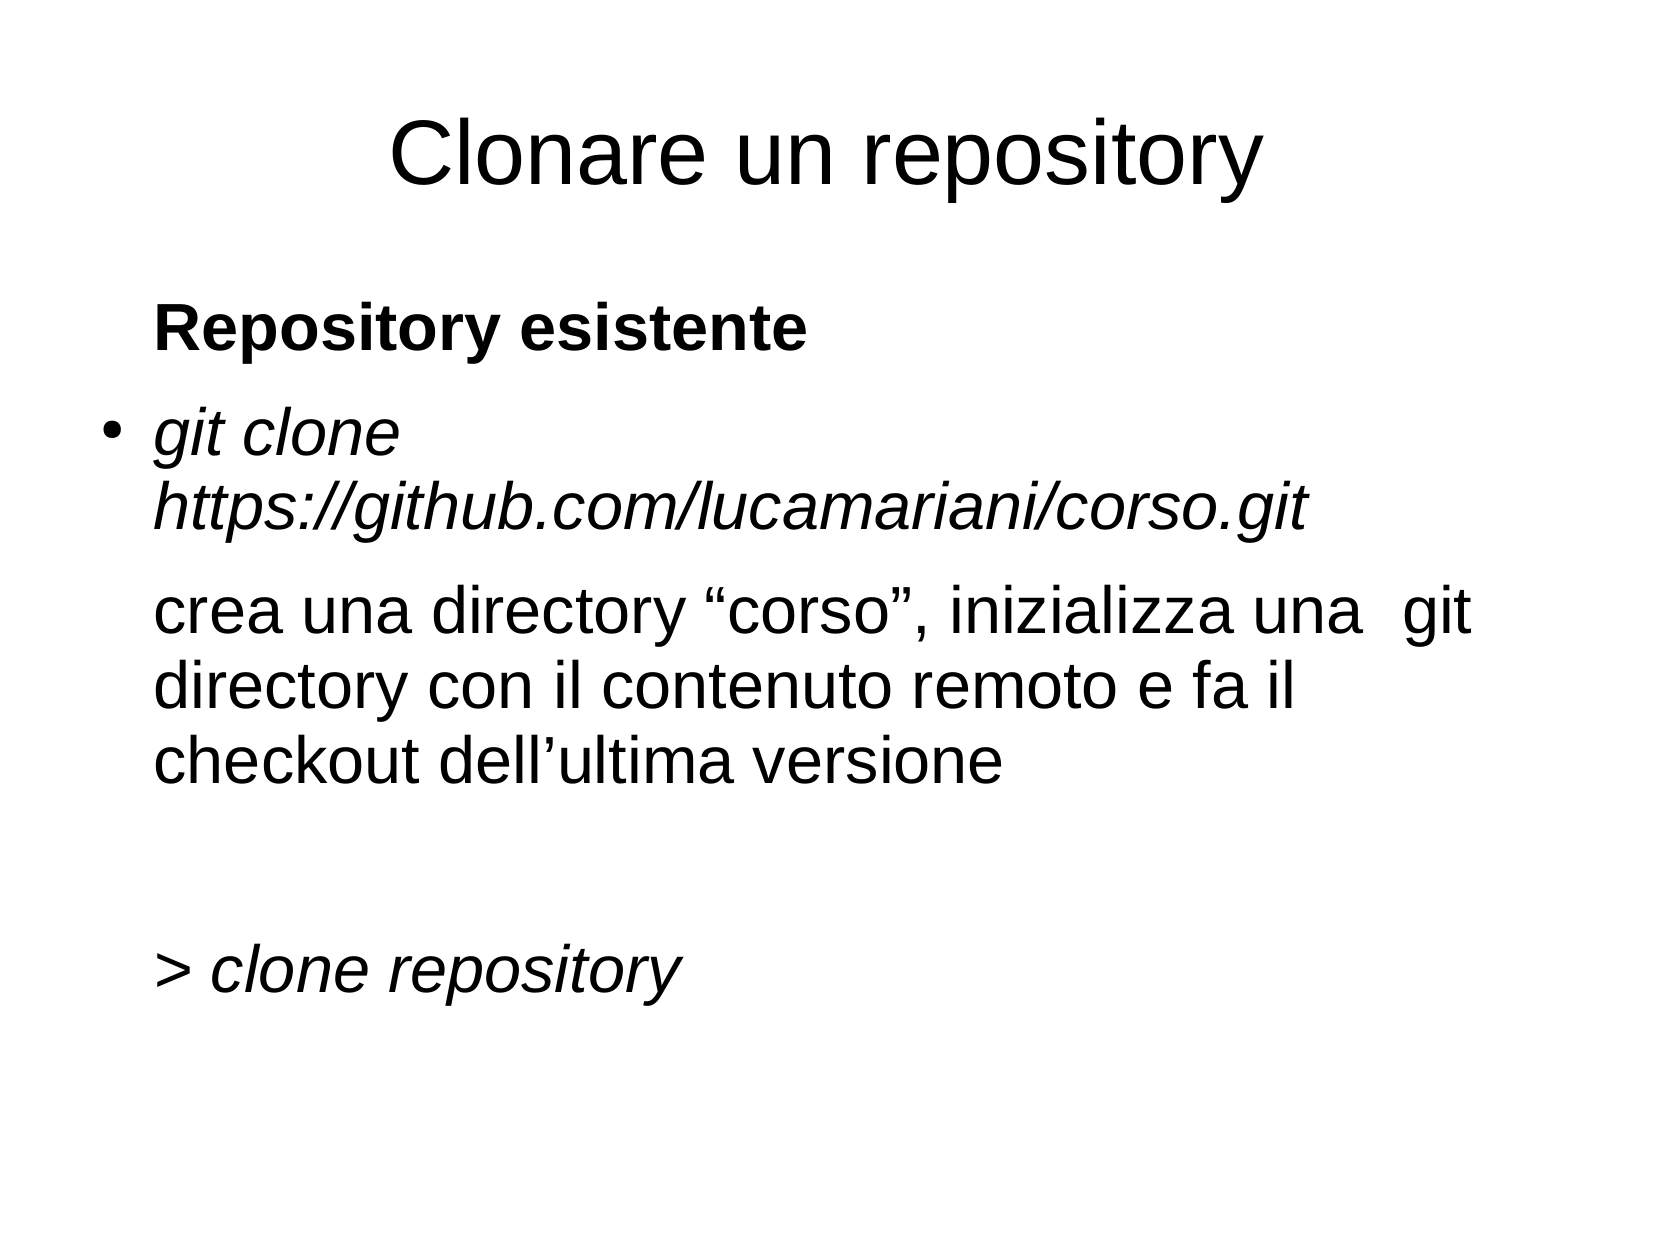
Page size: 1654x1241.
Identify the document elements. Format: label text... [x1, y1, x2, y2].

list Repository esistente git clone https://github.com/lucamariani/corso.git crea una directory “corso”, inizializza una git directory con il contenuto remoto e fa il checkout dell’ultima versione > clone repository [82, 290, 1571, 1010]
title Clonare un repository [82, 49, 1571, 257]
